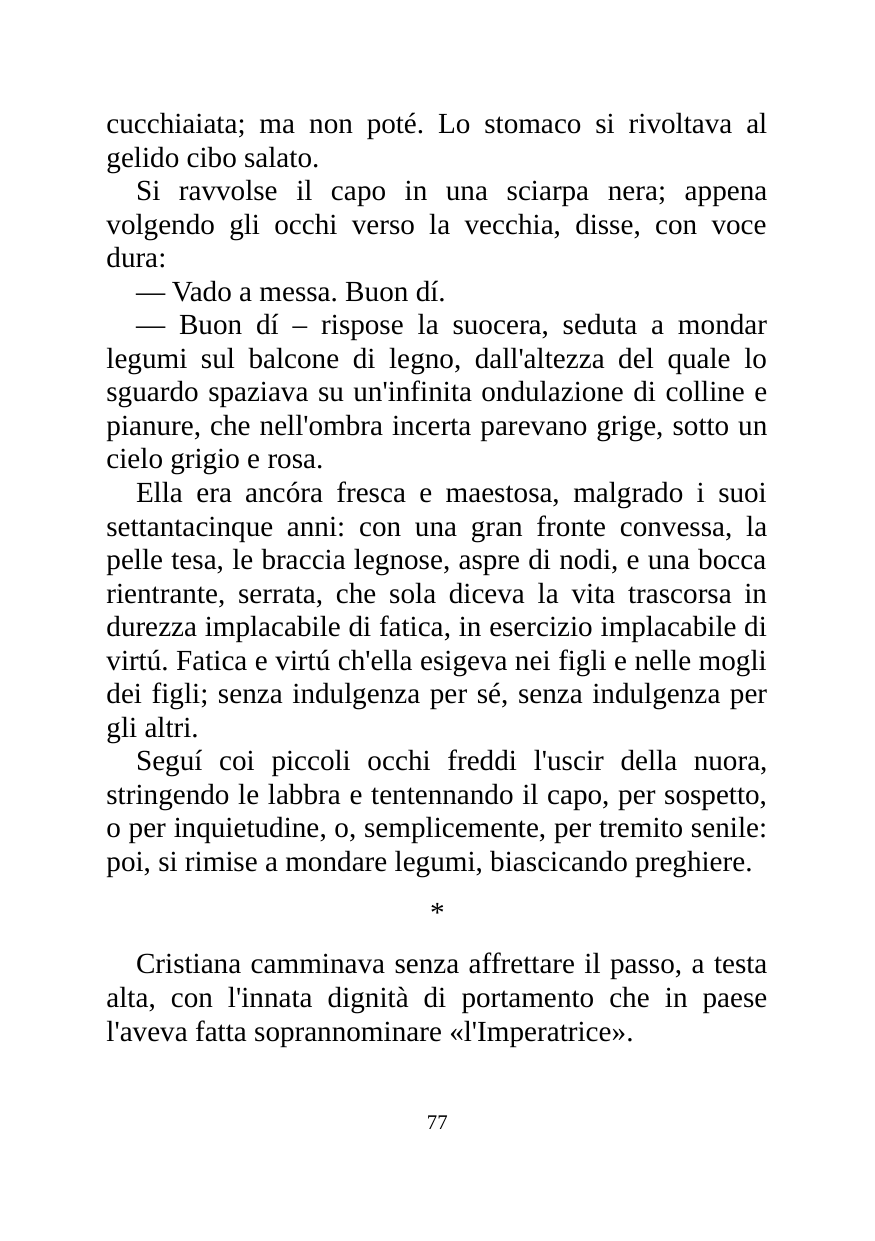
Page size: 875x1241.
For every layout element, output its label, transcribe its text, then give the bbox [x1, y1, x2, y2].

text cucchiaiata; ma non poté. Lo stomaco si rivoltava al gelido cibo salato. [106, 106, 768, 173]
text — Buon dí – rispose la suocera, seduta a mondar legumi sul balcone di legno, dall'altezza del quale lo sguardo spaziava su un'infinita ondulazione di colline e pianure, che nell'ombra incerta parevano grige, sotto un cielo grigio e rosa. [106, 307, 768, 475]
text Ella era ancóra fresca e maestosa, malgrado i suoi settantacinque anni: con una gran fronte convessa, la pelle tesa, le braccia legnose, aspre di nodi, e una bocca rientrante, serrata, che sola diceva la vita trascorsa in durezza implacabile di fatica, in esercizio implacabile di virtú. Fatica e virtú ch'ella esigeva nei figli e nelle mogli dei figli; senza indulgenza per sé, senza indulgenza per gli altri. [106, 475, 768, 743]
text — Vado a messa. Buon dí. [106, 274, 768, 307]
text Si ravvolse il capo in una sciarpa nera; appena volgendo gli occhi verso la vecchia, disse, con voce dura: [106, 173, 768, 274]
text Seguí coi piccoli occhi freddi l'uscir della nuora, stringendo le labbra e tentennando il capo, per sospetto, o per inquietudine, o, semplicemente, per tremito senile: poi, si rimise a mondare legumi, biascicando preghiere. [106, 743, 768, 878]
text * [106, 895, 768, 929]
text Cristiana camminava senza affrettare il passo, a testa alta, con l'innata dignità di portamento che in paese l'aveva fatta soprannominare «l'Imperatrice». [106, 947, 768, 1047]
